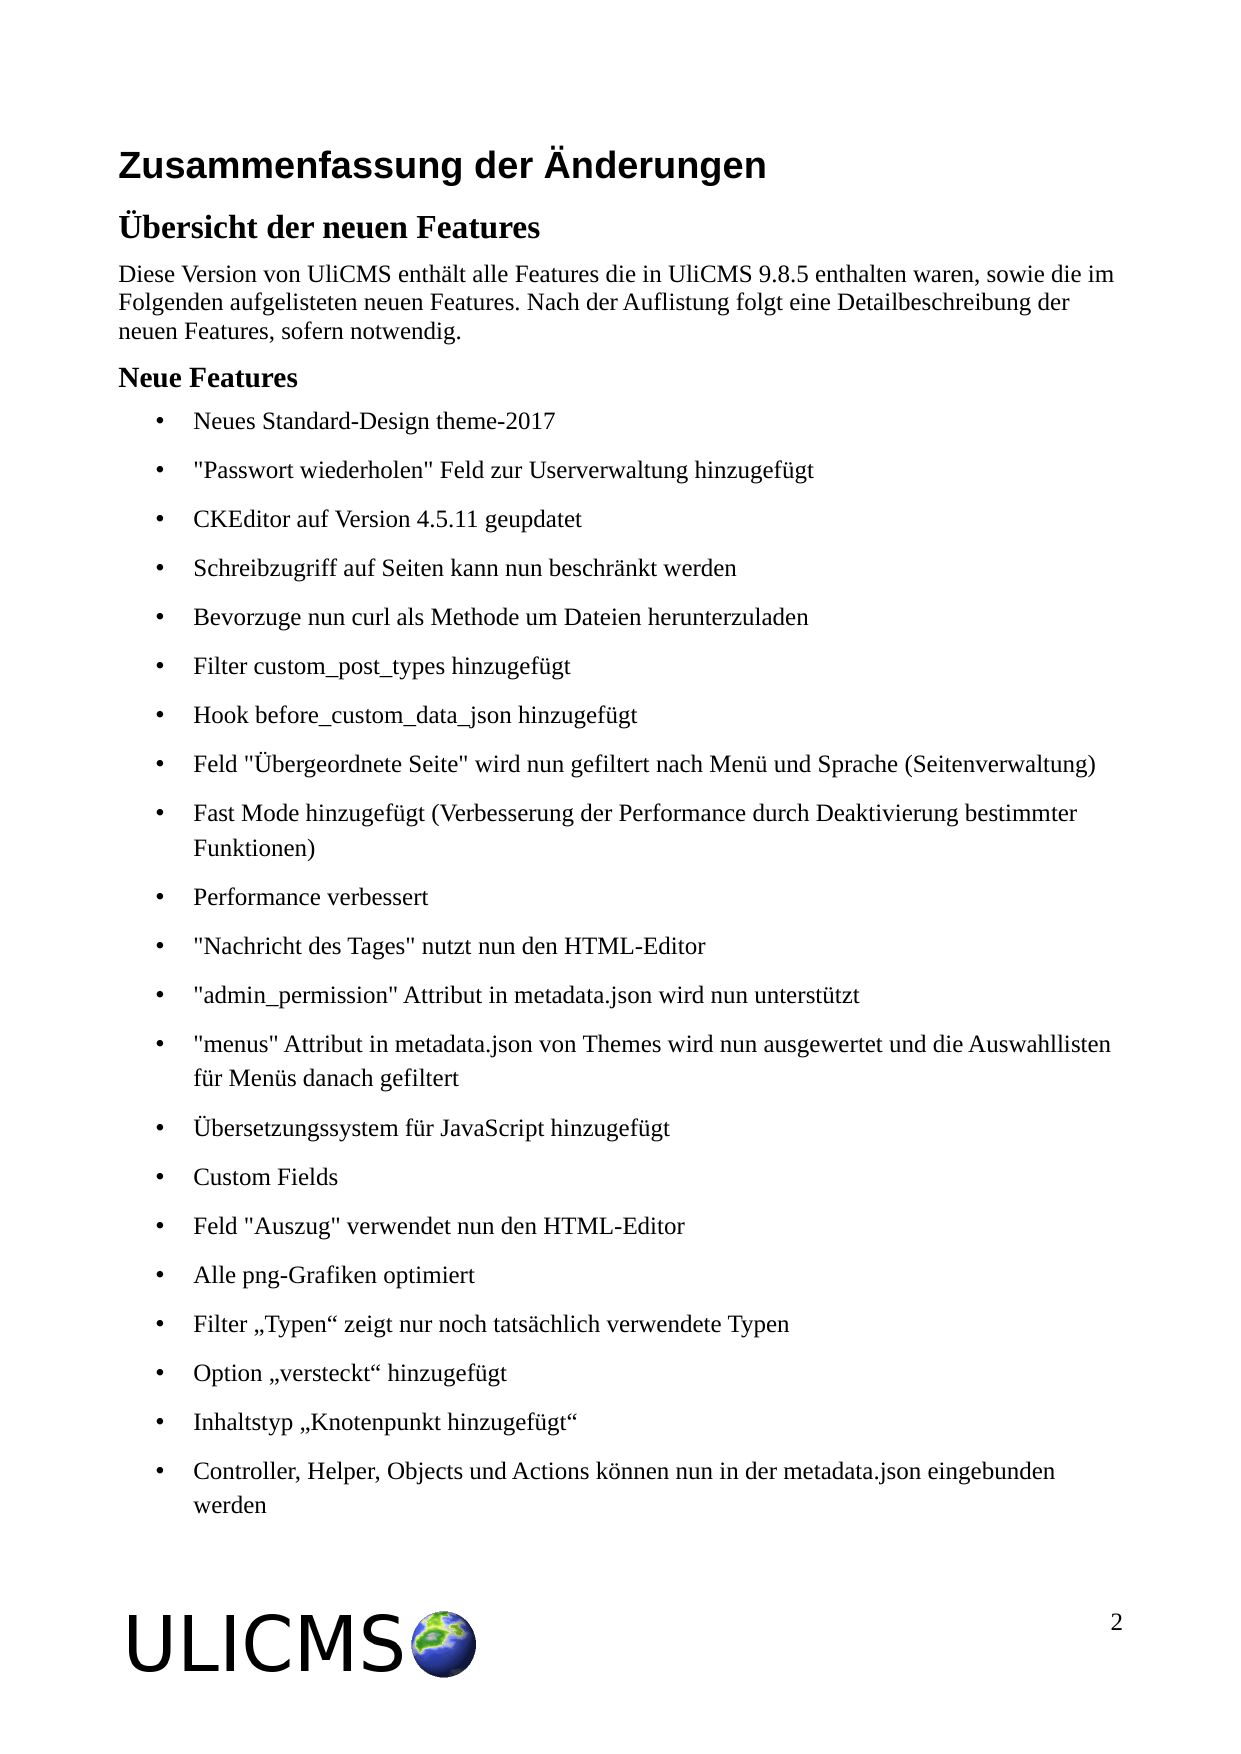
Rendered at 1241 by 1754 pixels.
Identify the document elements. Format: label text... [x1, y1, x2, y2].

list Feld "Auszug" verwendet nun den HTML-Editor [156, 1211, 1123, 1239]
list Custom Fields [156, 1162, 1123, 1190]
list Übersetzungssystem für JavaScript hinzugefügt [156, 1113, 1123, 1141]
list Filter „Typen“ zeigt nur noch tatsächlich verwendete Typen [156, 1309, 1123, 1338]
list Performance verbessert [156, 882, 1123, 911]
list Fast Mode hinzugefügt (Verbesserung der Performance durch Deaktivierung bestimmter Funktionen) [156, 798, 1123, 862]
list "menus" Attribut in metadata.json von Themes wird nun ausgewertet und die Auswahllisten für Menüs danach gefiltert [156, 1029, 1123, 1092]
list Feld "Übergeordnete Seite" wird nun gefiltert nach Menü und Sprache (Seitenverwaltung) [156, 749, 1123, 778]
list Schreibzugriff auf Seiten kann nun beschränkt werden [156, 553, 1123, 582]
subtitle Neue Features [118, 359, 1123, 393]
list Alle png-Grafiken optimiert [156, 1260, 1123, 1288]
list Option „versteckt“ hinzugefügt [156, 1358, 1123, 1387]
list Hook before_custom_data_json hinzugefügt [156, 700, 1123, 729]
subtitle Übersicht der neuen Features [118, 208, 1123, 246]
list Inhaltstyp „Knotenpunkt hinzugefügt“ [156, 1407, 1123, 1436]
list Filter custom_post_types hinzugefügt [156, 651, 1123, 680]
list "Nachricht des Tages" nutzt nun den HTML-Editor [156, 931, 1123, 960]
picture [118, 1607, 479, 1681]
subtitle Zusammenfassung der Änderungen [118, 143, 1123, 187]
text Diese Version von UliCMS enthält alle Features die in UliCMS 9.8.5 enthalten waren, sowie die im Folgenden aufgelisteten neuen Features. Nach der Auflistung folgt eine Detailbeschreibung der neuen Features, sofern notwendig. [118, 259, 1123, 345]
list Neues Standard-Design theme-2017 [156, 406, 1123, 434]
list "admin_permission" Attribut in metadata.json wird nun unterstützt [156, 980, 1123, 1009]
list "Passwort wiederholen" Feld zur Userverwaltung hinzugefügt [156, 455, 1123, 484]
list Controller, Helper, Objects und Actions können nun in der metadata.json eingebunden werden [156, 1456, 1123, 1519]
list Bevorzuge nun curl als Methode um Dateien herunterzuladen [156, 602, 1123, 631]
list CKEditor auf Version 4.5.11 geupdatet [156, 504, 1123, 533]
